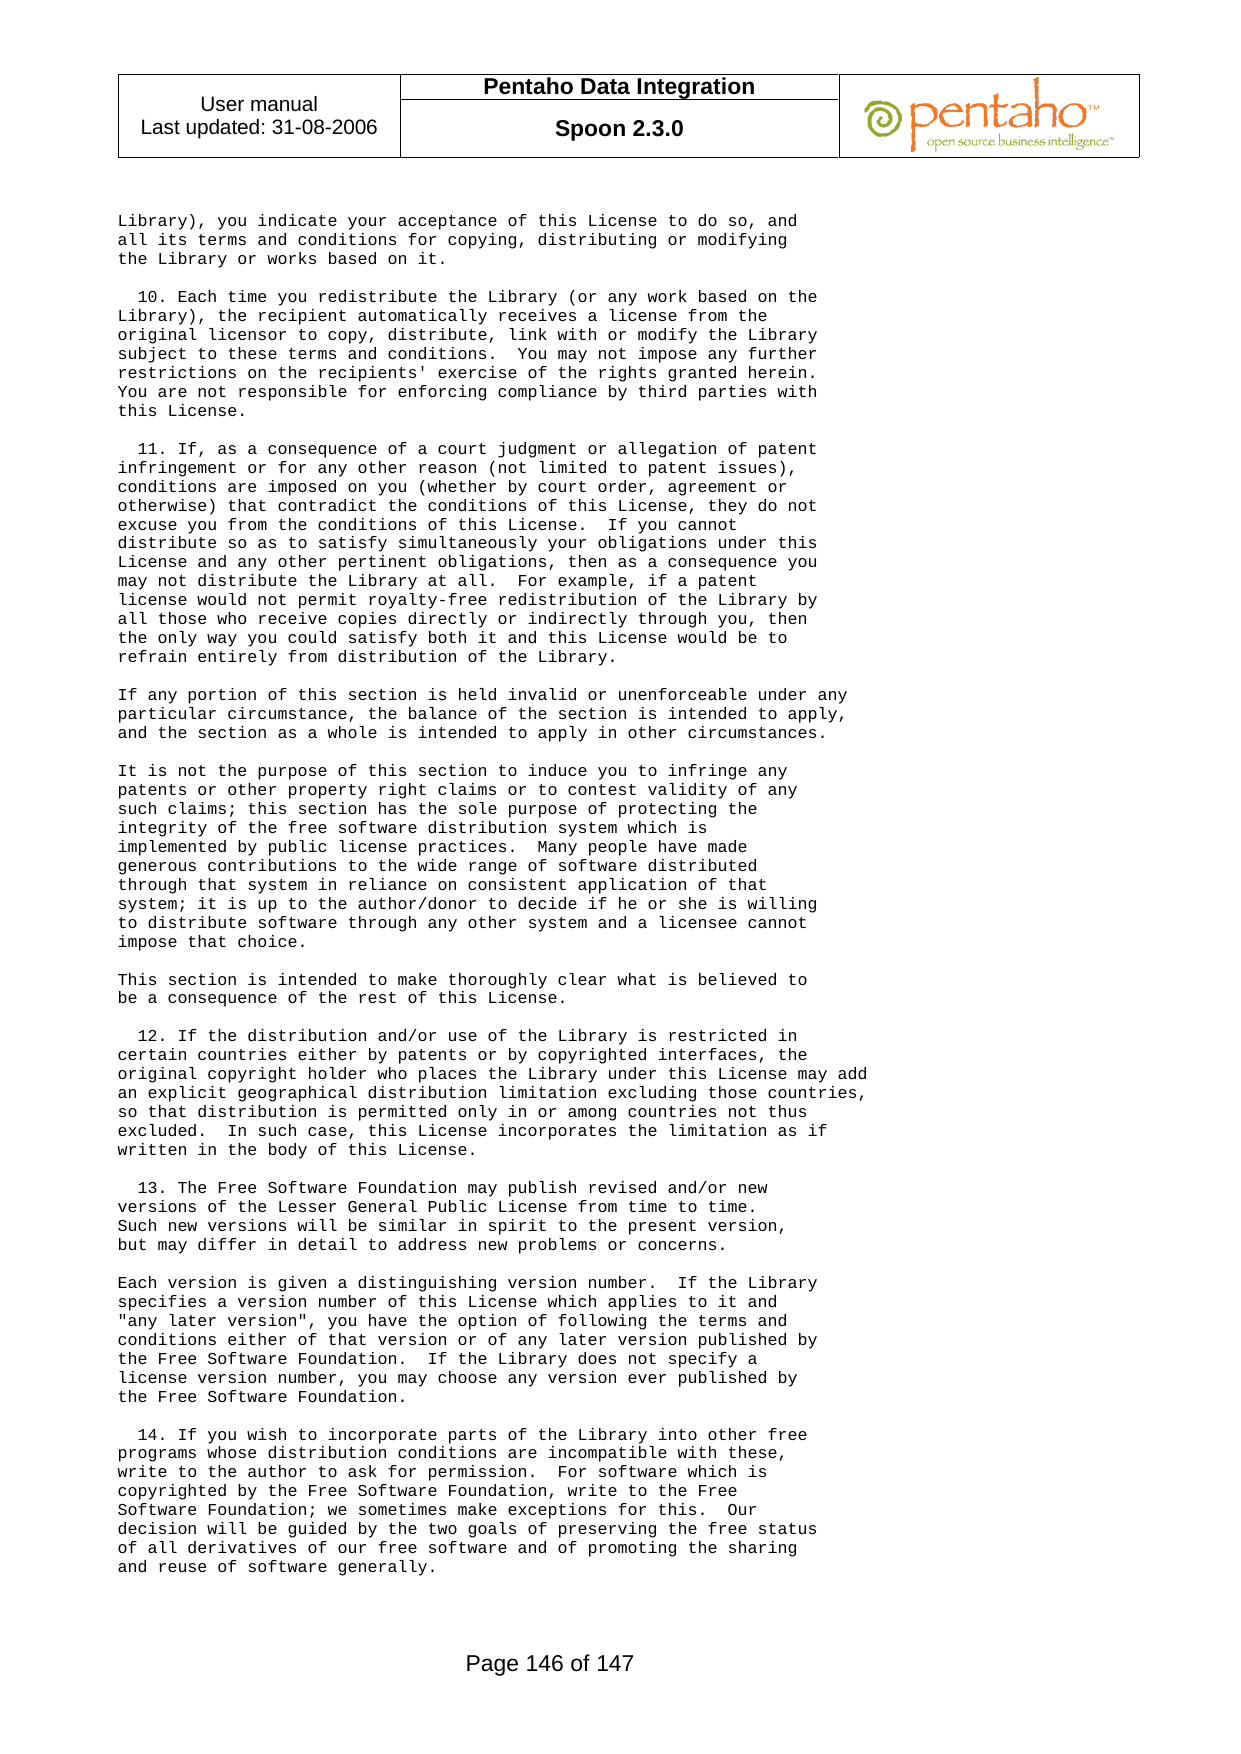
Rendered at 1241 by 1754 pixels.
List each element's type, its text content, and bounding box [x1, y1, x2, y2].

text Library), you indicate your acceptance of this License to do so, and all its terms and conditions for copying, distributing or modifying the Library or works based on it. 10. Each time you redistribute the Library (or any work based on the Library), the recipient automatically receives a license from the original licensor to copy, distribute, link with or modify the Library subject to these terms and conditions. You may not impose any further restrictions on the recipients' exercise of the rights granted herein. You are not responsible for enforcing compliance by third parties with this License. 11. If, as a consequence of a court judgment or allegation of patent infringement or for any other reason (not limited to patent issues), conditions are imposed on you (whether by court order, agreement or otherwise) that contradict the conditions of this License, they do not excuse you from the conditions of this License. If you cannot distribute so as to satisfy simultaneously your obligations under this License and any other pertinent obligations, then as a consequence you may not distribute the Library at all. For example, if a patent license would not permit royalty-free redistribution of the Library by all those who receive copies directly or indirectly through you, then the only way you could satisfy both it and this License would be to refrain entirely from distribution of the Library. If any portion of this section is held invalid or unenforceable under any particular circumstance, the balance of the section is intended to apply, and the section as a whole is intended to apply in other circumstances. It is not the purpose of this section to induce you to infringe any patents or other property right claims or to contest validity of any such claims; this section has the sole purpose of protecting the integrity of the free software distribution system which is implemented by public license practices. Many people have made generous contributions to the wide range of software distributed through that system in reliance on consistent application of that system; it is up to the author/donor to decide if he or she is willing to distribute software through any other system and a licensee cannot impose that choice. This section is intended to make thoroughly clear what is believed to be a consequence of the rest of this License. 12. If the distribution and/or use of the Library is restricted in certain countries either by patents or by copyrighted interfaces, the original copyright holder who places the Library under this License may add an explicit geographical distribution limitation excluding those countries, so that distribution is permitted only in or among countries not thus excluded. In such case, this License incorporates the limitation as if written in the body of this License. 13. The Free Software Foundation may publish revised and/or new versions of the Lesser General Public License from time to time. Such new versions will be similar in spirit to the present version, but may differ in detail to address new problems or concerns. Each version is given a distinguishing version number. If the Library specifies a version number of this License which applies to it and "any later version", you have the option of following the terms and conditions either of that version or of any later version published by the Free Software Foundation. If the Library does not specify a license version number, you may choose any version ever published by the Free Software Foundation. 14. If you wish to incorporate parts of the Library into other free programs whose distribution conditions are incompatible with these, write to the author to ask for permission. For software which is copyrighted by the Free Software Foundation, write to the Free Software Foundation; we sometimes make exceptions for this. Our decision will be guided by the two goals of preserving the free status of all derivatives of our free software and of promoting the sharing and reuse of software generally. [117, 213, 1137, 1597]
